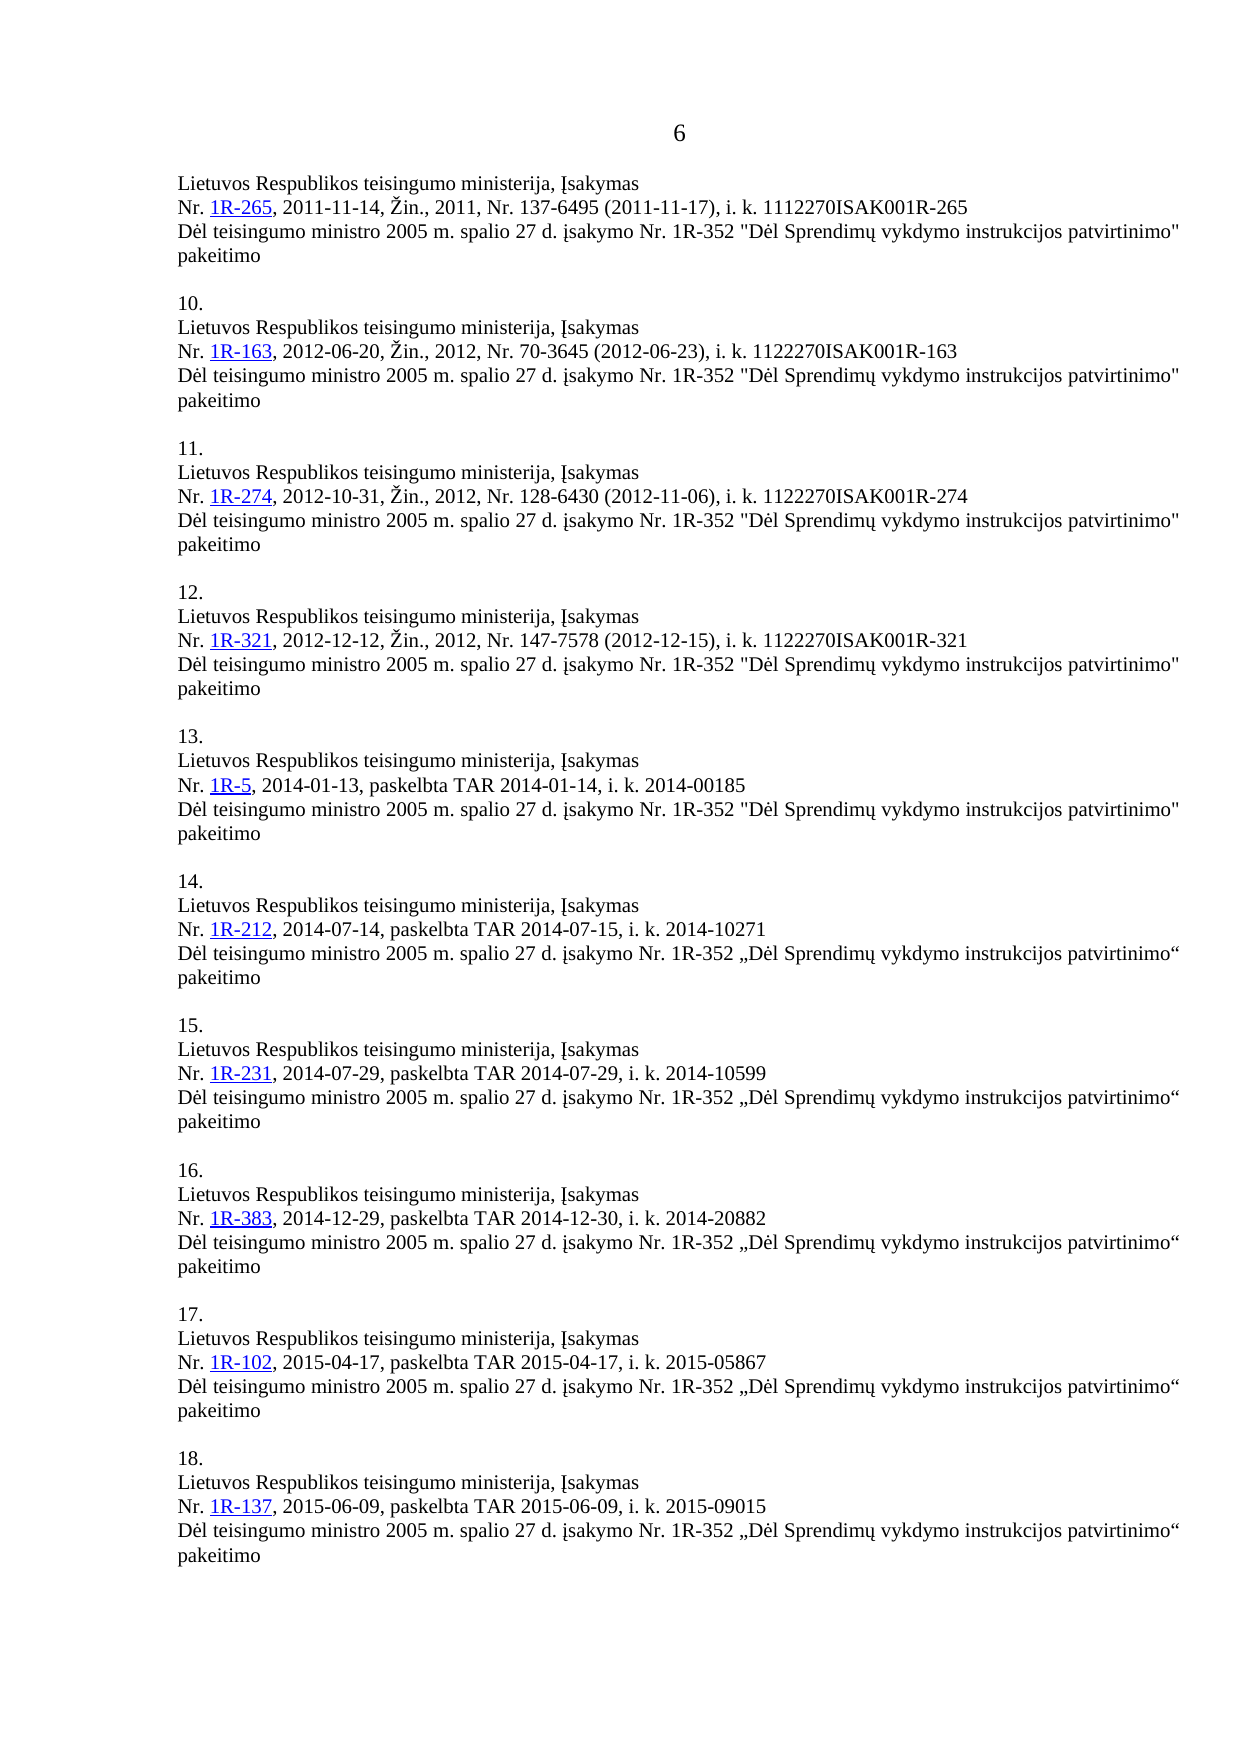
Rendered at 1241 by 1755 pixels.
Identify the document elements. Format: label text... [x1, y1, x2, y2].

text 12. [177, 580, 1181, 604]
text Lietuvos Respublikos teisingumo ministerija, Įsakymas [177, 1182, 1181, 1206]
text Dėl teisingumo ministro 2005 m. spalio 27 d. įsakymo Nr. 1R-352 "Dėl Sprendimų vykdymo instrukcijos patvirtinimo" pakeitimo [177, 508, 1181, 556]
text 11. [177, 436, 1181, 460]
text Nr. 1R-265, 2011-11-14, Žin., 2011, Nr. 137-6495 (2011-11-17), i. k. 1112270ISAK001R-265 [177, 195, 1181, 219]
text Lietuvos Respublikos teisingumo ministerija, Įsakymas [177, 604, 1181, 628]
text Nr. 1R-102, 2015-04-17, paskelbta TAR 2015-04-17, i. k. 2015-05867 [177, 1350, 1181, 1374]
text Dėl teisingumo ministro 2005 m. spalio 27 d. įsakymo Nr. 1R-352 "Dėl Sprendimų vykdymo instrukcijos patvirtinimo" pakeitimo [177, 652, 1181, 700]
text Lietuvos Respublikos teisingumo ministerija, Įsakymas [177, 1470, 1181, 1494]
text Nr. 1R-383, 2014-12-29, paskelbta TAR 2014-12-30, i. k. 2014-20882 [177, 1206, 1181, 1230]
text Lietuvos Respublikos teisingumo ministerija, Įsakymas [177, 748, 1181, 772]
text Dėl teisingumo ministro 2005 m. spalio 27 d. įsakymo Nr. 1R-352 „Dėl Sprendimų vykdymo instrukcijos patvirtinimo“ pakeitimo [177, 1085, 1181, 1133]
text Dėl teisingumo ministro 2005 m. spalio 27 d. įsakymo Nr. 1R-352 "Dėl Sprendimų vykdymo instrukcijos patvirtinimo" pakeitimo [177, 797, 1181, 845]
text Lietuvos Respublikos teisingumo ministerija, Įsakymas [177, 460, 1181, 484]
text 10. [177, 291, 1181, 315]
text Lietuvos Respublikos teisingumo ministerija, Įsakymas [177, 893, 1181, 917]
text Dėl teisingumo ministro 2005 m. spalio 27 d. įsakymo Nr. 1R-352 "Dėl Sprendimų vykdymo instrukcijos patvirtinimo" pakeitimo [177, 363, 1181, 412]
text Nr. 1R-137, 2015-06-09, paskelbta TAR 2015-06-09, i. k. 2015-09015 [177, 1494, 1181, 1518]
text 15. [177, 1013, 1181, 1037]
text Nr. 1R-321, 2012-12-12, Žin., 2012, Nr. 147-7578 (2012-12-15), i. k. 1122270ISAK001R-321 [177, 628, 1181, 652]
text Lietuvos Respublikos teisingumo ministerija, Įsakymas [177, 1326, 1181, 1350]
text Nr. 1R-5, 2014-01-13, paskelbta TAR 2014-01-14, i. k. 2014-00185 [177, 772, 1181, 797]
text 13. [177, 724, 1181, 748]
text Lietuvos Respublikos teisingumo ministerija, Įsakymas [177, 315, 1181, 339]
text Dėl teisingumo ministro 2005 m. spalio 27 d. įsakymo Nr. 1R-352 „Dėl Sprendimų vykdymo instrukcijos patvirtinimo“ pakeitimo [177, 1374, 1181, 1422]
text Nr. 1R-231, 2014-07-29, paskelbta TAR 2014-07-29, i. k. 2014-10599 [177, 1061, 1181, 1085]
text Dėl teisingumo ministro 2005 m. spalio 27 d. įsakymo Nr. 1R-352 „Dėl Sprendimų vykdymo instrukcijos patvirtinimo“ pakeitimo [177, 941, 1181, 989]
text 14. [177, 869, 1181, 893]
text Nr. 1R-163, 2012-06-20, Žin., 2012, Nr. 70-3645 (2012-06-23), i. k. 1122270ISAK001R-163 [177, 339, 1181, 363]
text Nr. 1R-212, 2014-07-14, paskelbta TAR 2014-07-15, i. k. 2014-10271 [177, 917, 1181, 941]
text Lietuvos Respublikos teisingumo ministerija, Įsakymas [177, 1037, 1181, 1061]
text Dėl teisingumo ministro 2005 m. spalio 27 d. įsakymo Nr. 1R-352 „Dėl Sprendimų vykdymo instrukcijos patvirtinimo“ pakeitimo [177, 1230, 1181, 1278]
text Dėl teisingumo ministro 2005 m. spalio 27 d. įsakymo Nr. 1R-352 „Dėl Sprendimų vykdymo instrukcijos patvirtinimo“ pakeitimo [177, 1518, 1181, 1567]
text 17. [177, 1302, 1181, 1326]
text Nr. 1R-274, 2012-10-31, Žin., 2012, Nr. 128-6430 (2012-11-06), i. k. 1122270ISAK001R-274 [177, 484, 1181, 508]
text 16. [177, 1157, 1181, 1182]
text 18. [177, 1446, 1181, 1470]
text Dėl teisingumo ministro 2005 m. spalio 27 d. įsakymo Nr. 1R-352 "Dėl Sprendimų vykdymo instrukcijos patvirtinimo" pakeitimo [177, 219, 1181, 267]
text Lietuvos Respublikos teisingumo ministerija, Įsakymas [177, 171, 1181, 195]
